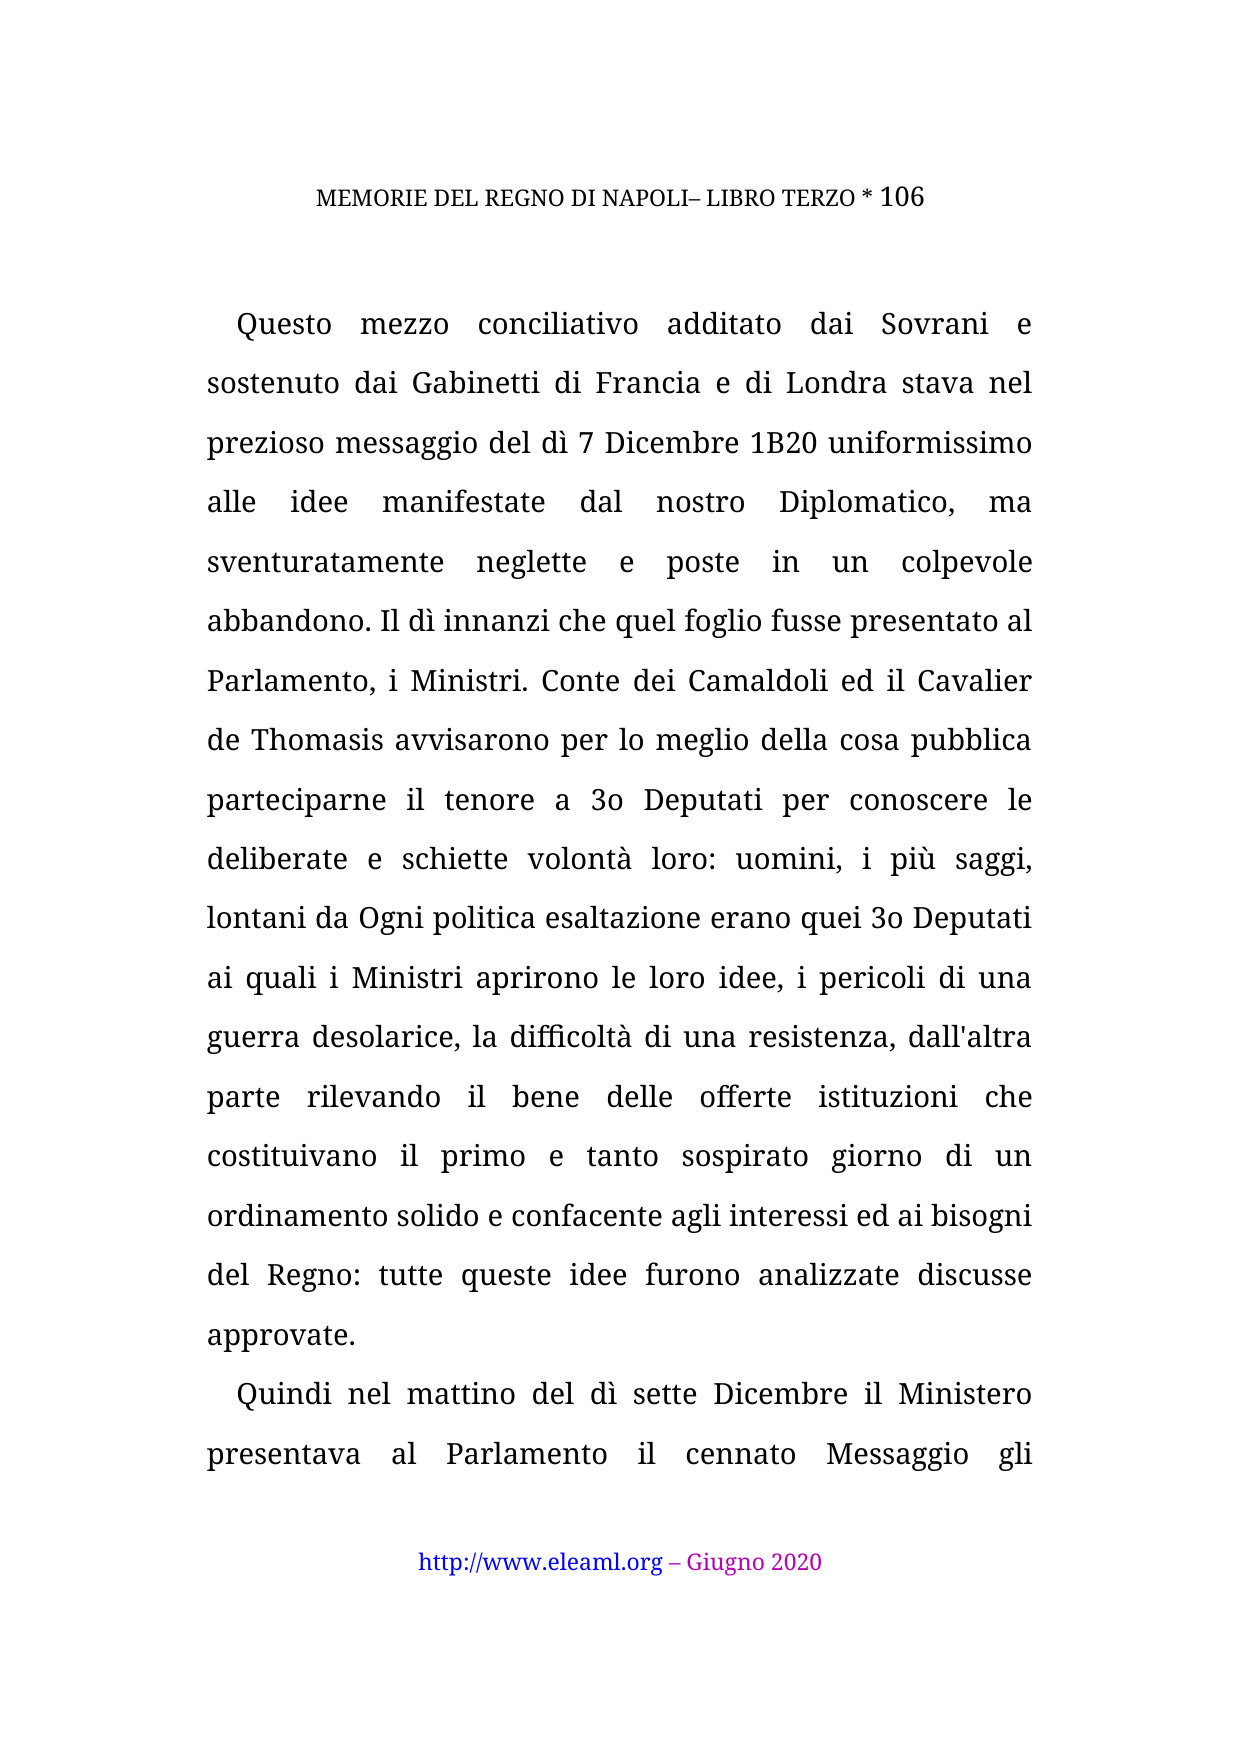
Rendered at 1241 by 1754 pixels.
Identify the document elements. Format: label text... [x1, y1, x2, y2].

text Questo mezzo conciliativo additato dai Sovrani e sostenuto dai Gabinetti di Francia e di Londra stava nel prezioso messaggio del dì 7 Dicembre 1B20 uniformissimo alle idee manifestate dal nostro Diplomatico, ma sventuratamente neglette e poste in un colpevole abbandono. Il dì innanzi che quel foglio fusse presentato al Parlamento, i Ministri. Conte dei Camaldoli ed il Cavalier de Thomasis avvisarono per lo meglio della cosa pubblica parteciparne il tenore a 3o Deputati per conoscere le deliberate e schiette volontà loro: uomini, i più saggi, lontani da Ogni politica esaltazione erano quei 3o Deputati ai quali i Ministri aprirono le loro idee, i pericoli di una guerra desolarice, la difficoltà di una resistenza, dall'altra parte rilevando il bene delle offerte istituzioni che costituivano il primo e tanto sospirato giorno di un ordinamento solido e confacente agli interessi ed ai bisogni del Regno: tutte queste idee furono analizzate discusse approvate. [207, 303, 1033, 1354]
text Quindi nel mattino del dì sette Dicembre il Ministero presentava al Parlamento il cennato Messaggio gli [207, 1374, 1033, 1473]
